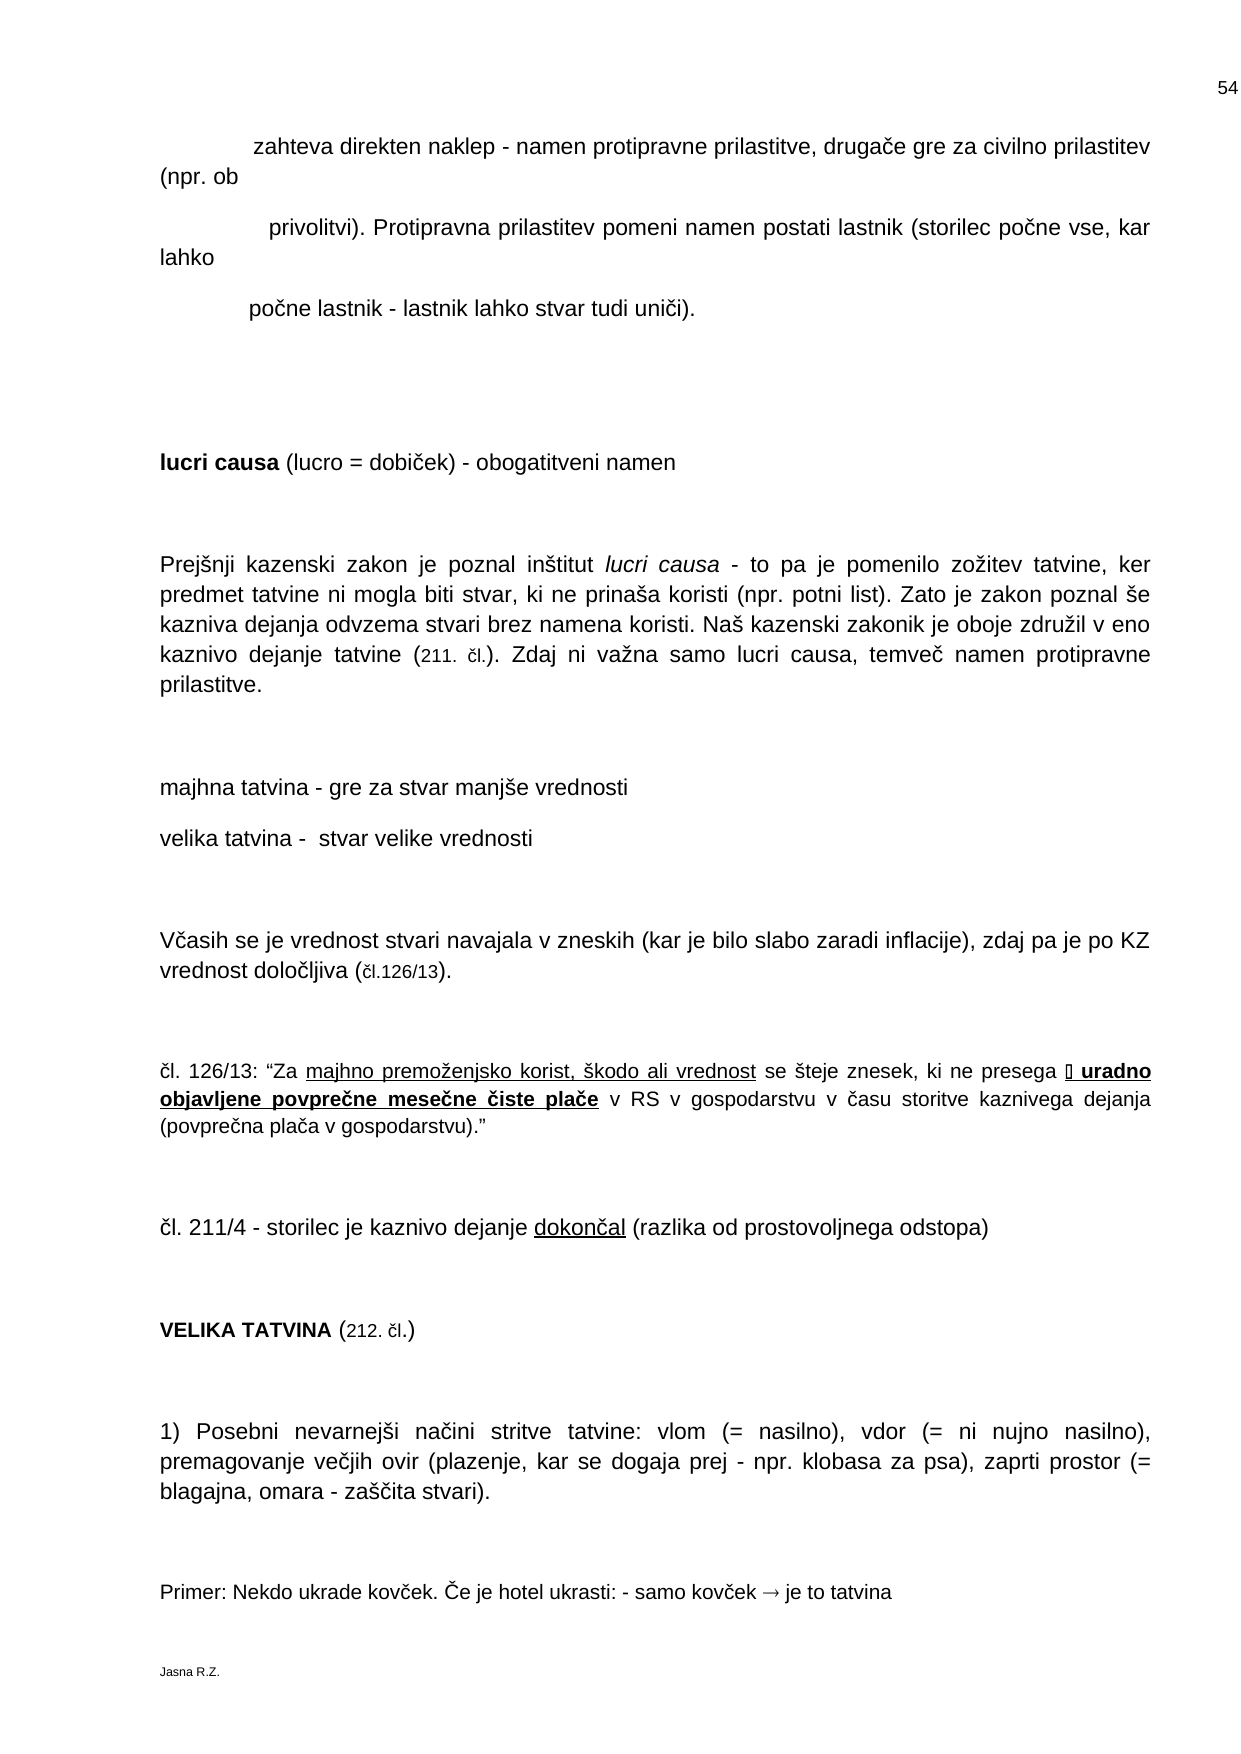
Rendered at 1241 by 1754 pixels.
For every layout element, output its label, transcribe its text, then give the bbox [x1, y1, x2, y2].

text čl. 211/4 - storilec je kaznivo dejanje dokončal (razlika od prostovoljnega odstopa) [159, 1213, 1152, 1240]
text privolitvi). Protipravna prilastitev pomeni namen postati lastnik (storilec počne vse, kar lahko [159, 214, 1152, 271]
text velika tatvina - stvar velike vrednosti [159, 824, 1152, 851]
text Prejšnji kazenski zakon je poznal inštitut lucri causa - to pa je pomenilo zožitev tatvine, ker predmet tatvine ni mogla biti stvar, ki ne prinaša koristi (npr. potni list). Zato je zakon poznal še kazniva dejanja odvzema stvari brez namena koristi. Naš kazenski zakonik je oboje združil v eno kaznivo dejanje tatvine (211. čl.). Zdaj ni važna samo lucri causa, temveč namen protipravne prilastitve. [159, 551, 1152, 698]
text zahteva direkten naklep - namen protipravne prilastitve, drugače gre za civilno prilastitev (npr. ob [159, 133, 1152, 189]
text majhna tatvina - gre za stvar manjše vrednosti [159, 773, 1152, 800]
text čl. 126/13: “Za majhno premoženjsko korist, škodo ali vrednost se šteje znesek, ki ne presega  uradno objavljene povprečne mesečne čiste plače v RS v gospodarstvu v času storitve kaznivega dejanja (povprečna plača v gospodarstvu).” [159, 1059, 1152, 1138]
text 1) Posebni nevarnejši načini stritve tatvine: vlom (= nasilno), vdor (= ni nujno nasilno), premagovanje večjih ovir (plazenje, kar se dogaja prej - npr. klobasa za psa), zaprti prostor (= blagajna, omara - zaščita stvari). [159, 1418, 1152, 1504]
text VELIKA TATVINA (212. čl.) [159, 1316, 1152, 1342]
text Včasih se je vrednost stvari navajala v zneskih (kar je bilo slabo zaradi inflacije), zdaj pa je po KZ vrednost določljiva (čl.126/13). [159, 927, 1152, 983]
text Primer: Nekdo ukrade kovček. Če je hotel ukrasti: - samo kovček  je to tatvina [159, 1580, 1152, 1604]
text lucri causa (lucro = dobiček) - obogatitveni namen [159, 448, 1152, 475]
text počne lastnik - lastnik lahko stvar tudi uniči). [159, 295, 1152, 322]
